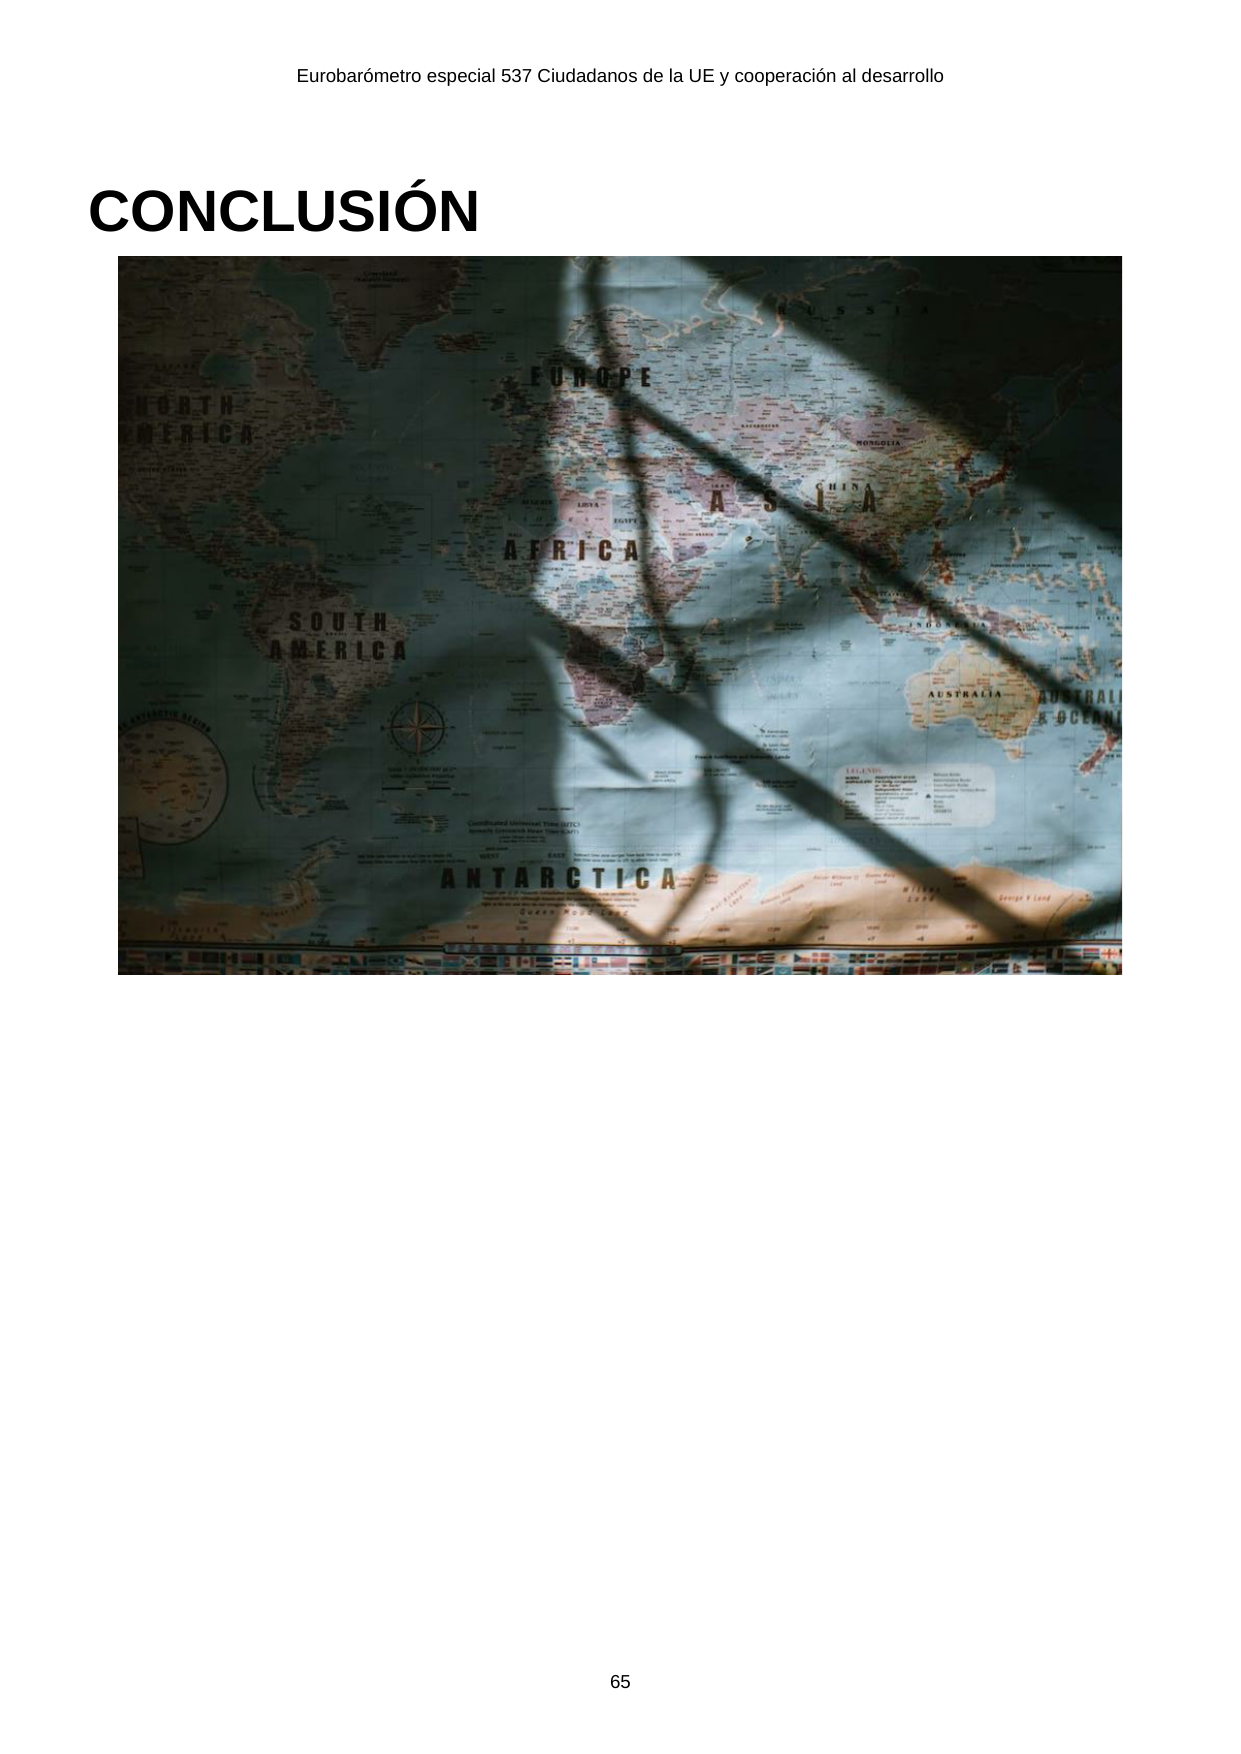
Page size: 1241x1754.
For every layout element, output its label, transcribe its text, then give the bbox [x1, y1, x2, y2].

subtitle CONCLUSIÓN [88, 176, 1152, 243]
picture [118, 256, 1123, 975]
